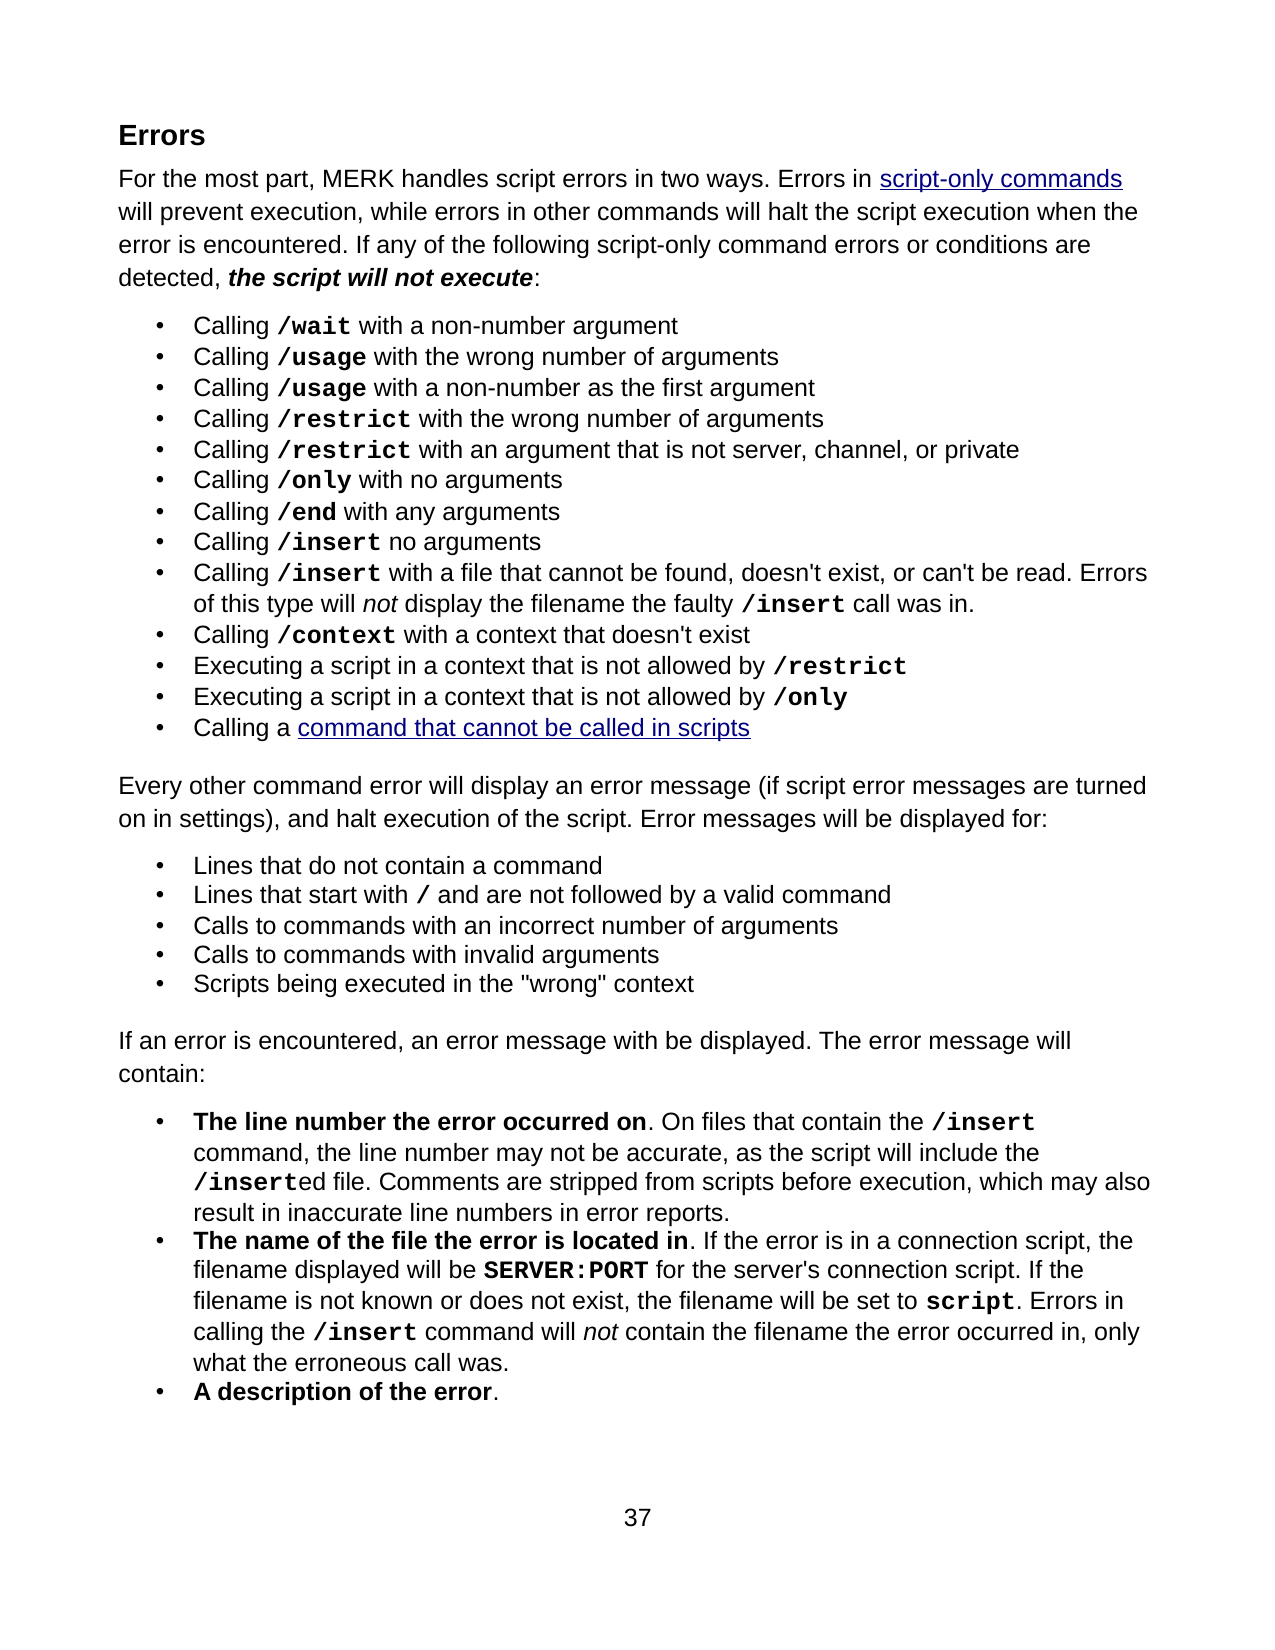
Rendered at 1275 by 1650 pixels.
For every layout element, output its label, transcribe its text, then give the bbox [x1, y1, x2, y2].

list Lines that start with / and are not followed by a valid command [156, 880, 1157, 911]
list Calling /only with no arguments [156, 466, 1157, 496]
text If an error is encountered, an error message with be displayed. The error message will contain: [118, 1026, 1157, 1088]
list Calling a command that cannot be called in scripts [156, 713, 1157, 742]
text Every other command error will display an error message (if script error messages are turned on in settings), and halt execution of the script. Error messages will be displayed for: [118, 771, 1157, 832]
list Calls to commands with invalid arguments [156, 940, 1157, 969]
list The line number the error occurred on. On files that contain the /insert command, the line number may not be accurate, as the script will include the /inserted file. Comments are stripped from scripts before execution, which may also result in inaccurate line numbers in error reports. [156, 1107, 1157, 1226]
list Calling /context with a context that doesn't exist [156, 620, 1157, 651]
list Calling /insert with a file that cannot be found, doesn't exist, or can't be read. Errors of this type will not display the filename the faulty /insert call was in. [156, 558, 1157, 620]
list Calling /end with any arguments [156, 496, 1157, 527]
list A description of the error. [156, 1377, 1157, 1406]
list The name of the file the error is located in. If the error is in a connection script, the filename displayed will be SERVER:PORT for the server's connection script. If the filename is not known or does not exist, the filename will be set to script. Errors in calling the /insert command will not contain the filename the error occurred in, only what the erroneous call was. [156, 1226, 1157, 1377]
list Executing a script in a context that is not allowed by /only [156, 682, 1157, 713]
list Calls to commands with an incorrect number of arguments [156, 911, 1157, 940]
list Calling /usage with the wrong number of arguments [156, 342, 1157, 373]
list Calling /wait with a non-number argument [156, 311, 1157, 342]
list Calling /restrict with an argument that is not server, channel, or private [156, 434, 1157, 466]
list Lines that do not contain a command [156, 851, 1157, 880]
list Calling /usage with a non-number as the first argument [156, 373, 1157, 404]
list Executing a script in a context that is not allowed by /restrict [156, 651, 1157, 682]
subtitle Errors [118, 118, 1157, 152]
list Scripts being executed in the "wrong" context [156, 969, 1157, 1026]
text For the most part, MERK handles script errors in two ways. Errors in script-only commands will prevent execution, while errors in other commands will halt the script execution when the error is encountered. If any of the following script-only command errors or conditions are detected, the script will not execute: [118, 164, 1157, 292]
list Calling /restrict with the wrong number of arguments [156, 404, 1157, 434]
list Calling /insert no arguments [156, 527, 1157, 558]
